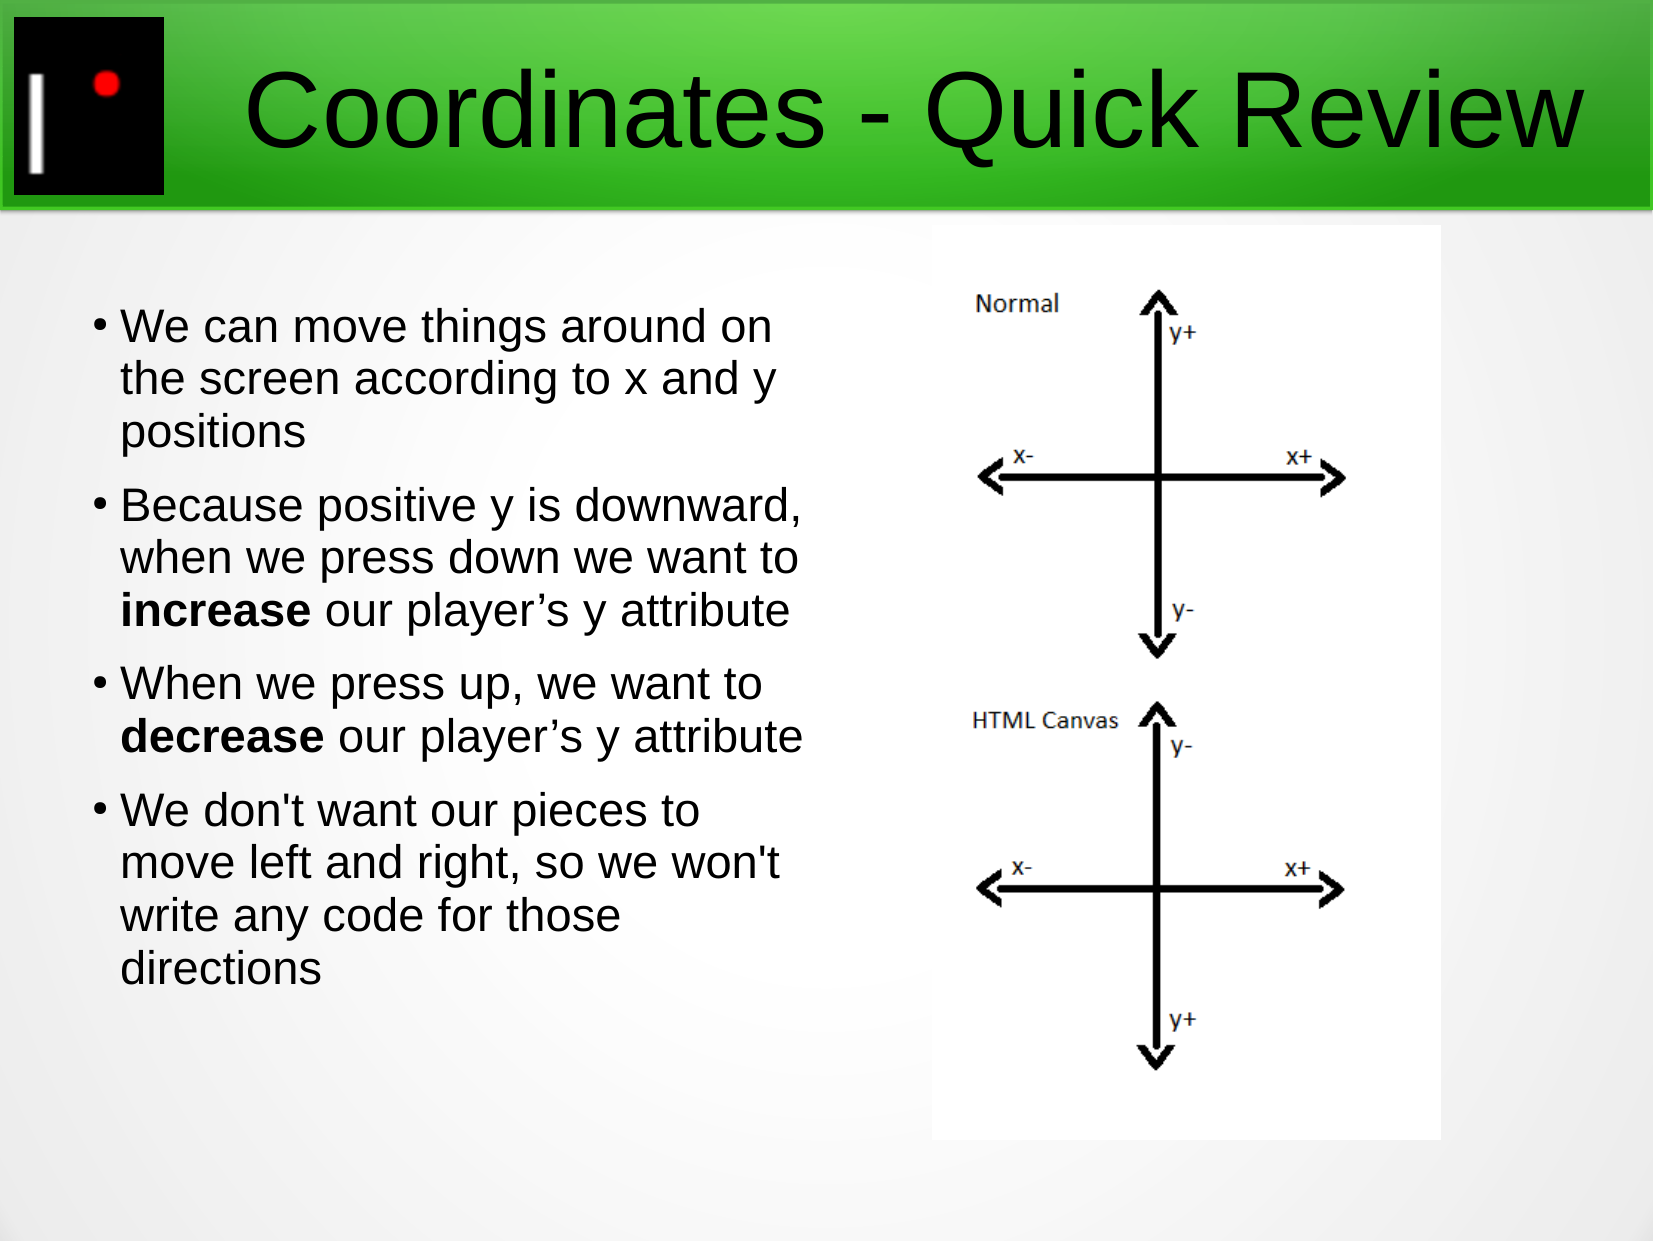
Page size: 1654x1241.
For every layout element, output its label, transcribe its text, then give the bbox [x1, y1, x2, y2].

list We can move things around on the screen according to x and y positions Because positive y is downward, when we press down we want to increase our player’s y attribute When we press up, we want to decrease our player’s y attribute We don't want our pieces to move left and right, so we won't write any code for those directions [82, 299, 809, 1111]
picture [14, 17, 164, 195]
picture [932, 225, 1441, 1141]
title Coordinates - Quick Review [195, 0, 1636, 231]
